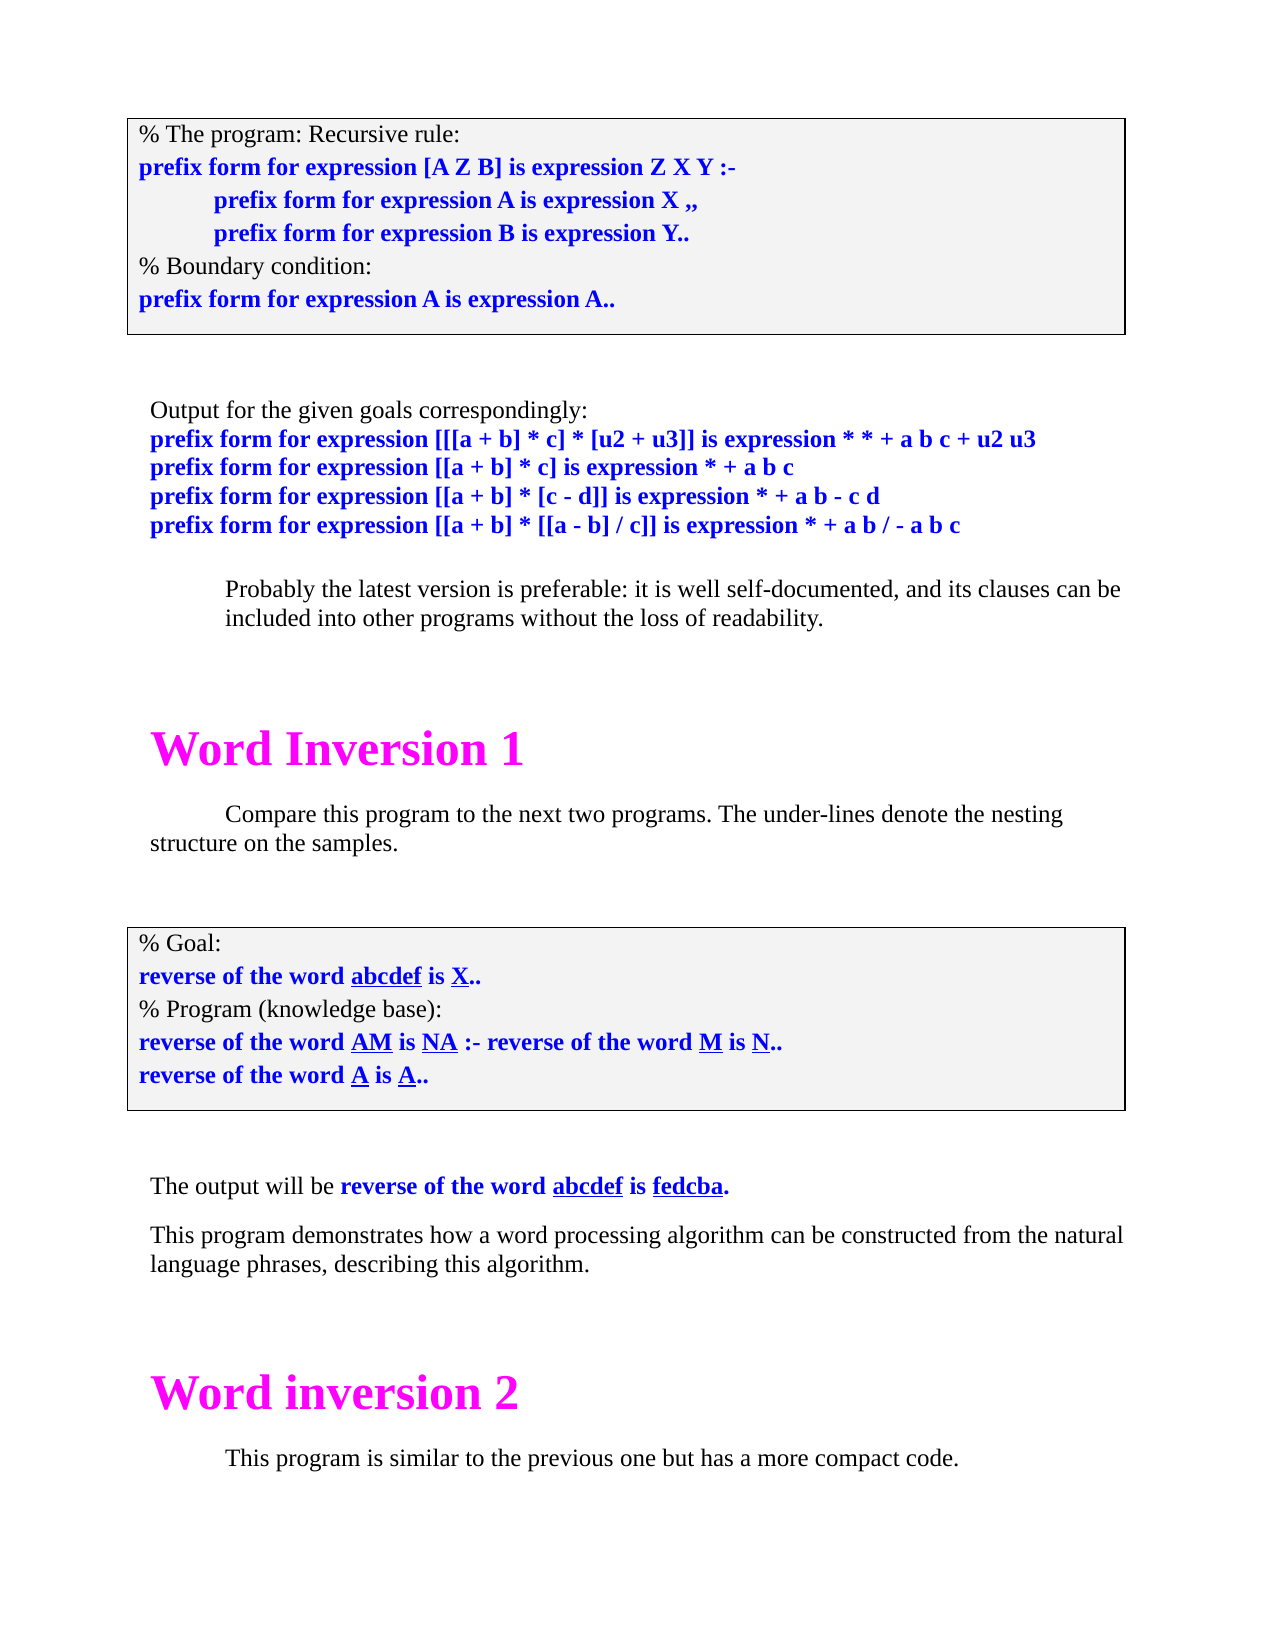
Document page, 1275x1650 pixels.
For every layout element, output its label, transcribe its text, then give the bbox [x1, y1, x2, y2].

text This program is similar to the previous one but has a more compact code. [150, 1443, 1125, 1472]
text The output will be reverse of the word abcdef is fedcba. [150, 1171, 1125, 1199]
subtitle Probably the latest version is preferable: it is well self-documented, and its clauses can be included into other programs without the loss of readability. [225, 574, 1125, 632]
subtitle Word Inversion 1 [150, 719, 1125, 776]
text Output for the given goals correspondingly: prefix form for expression [[[a + b] * c] * [u2 + u3]] is expression * * + a b c + u2 u3 prefix form for expression [[a + b] * c] is expression * + a b c prefix form for expression [[a + b] * [c - d]] is expression * + a b - c d prefix form for expression [[a + b] * [[a - b] / c]] is expression * + a b / - a b c [150, 395, 1125, 539]
text This program demonstrates how a word processing algorithm can be constructed from the natural language phrases, describing this algorithm. [150, 1220, 1125, 1278]
table_header % The program: Recursive rule: prefix form for expression [A Z B] is expression Z X Y :- prefix form for expression A is expression X ,, prefix form for expression B is expression Y.. % Boundary condition: prefix form for expression A is expression A.. [128, 119, 1124, 334]
table_header % Goal: reverse of the word abcdef is X.. % Program (knowledge base): reverse of the word AM is NA :- reverse of the word M is N.. reverse of the word A is A.. [128, 928, 1124, 1110]
text Compare this program to the next two programs. The under-lines denote the nesting structure on the samples. [150, 799, 1125, 857]
subtitle Word inversion 2 [150, 1363, 1125, 1420]
